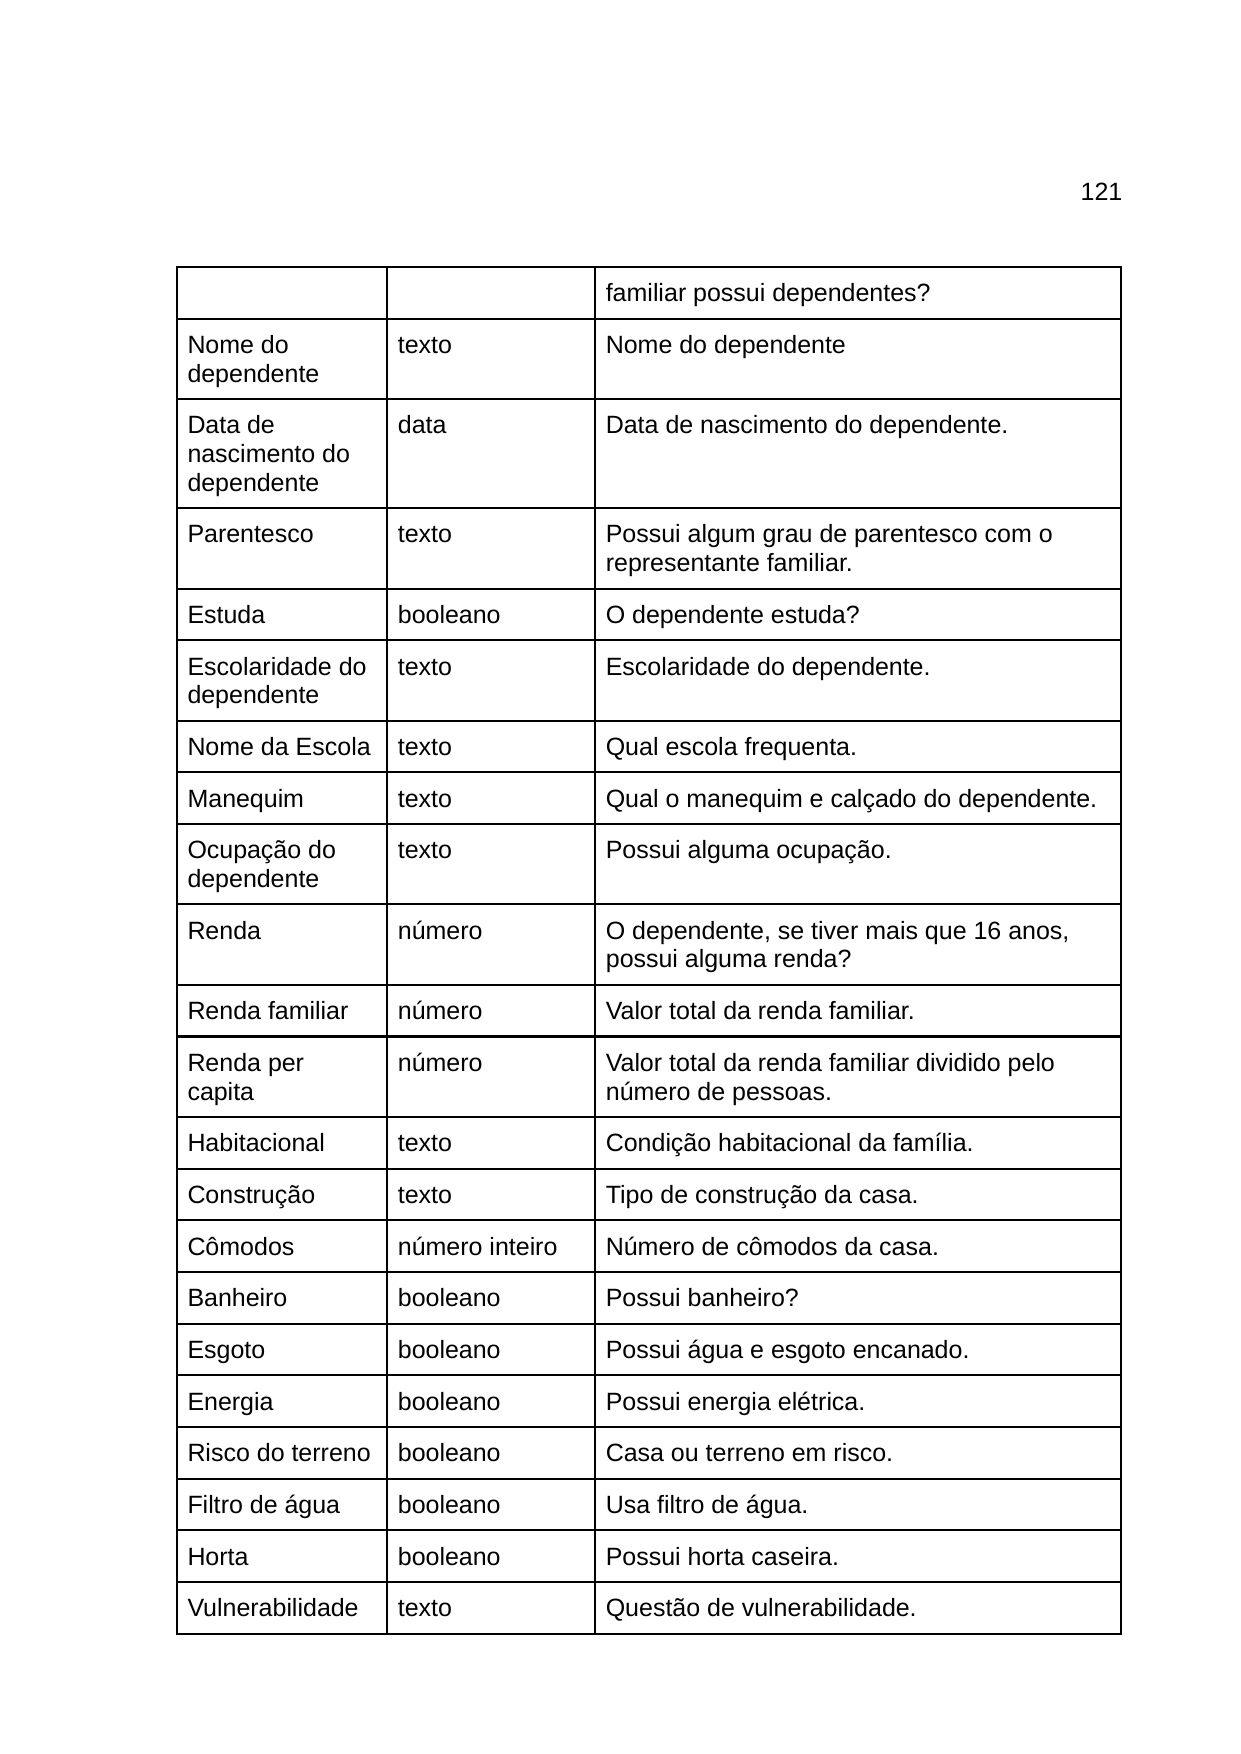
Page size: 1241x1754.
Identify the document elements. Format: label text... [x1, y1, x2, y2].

table_cell Condição habitacional da família. [596, 1118, 1120, 1167]
table_cell Nome da Escola [178, 722, 386, 771]
table_cell booleano [388, 1531, 594, 1581]
table_cell [388, 268, 594, 317]
table_cell texto [388, 320, 594, 398]
table_cell Ocupação do dependente [178, 825, 386, 903]
table_cell Possui água e esgoto encanado. [596, 1325, 1120, 1374]
table_cell booleano [388, 1376, 594, 1426]
table_cell número [388, 1038, 594, 1116]
table_cell Questão de vulnerabilidade. [596, 1583, 1120, 1632]
table_cell número [388, 986, 594, 1035]
table_cell booleano [388, 1480, 594, 1529]
table_cell Banheiro [178, 1273, 386, 1322]
table_cell familiar possui dependentes? [596, 268, 1120, 317]
table_cell Escolaridade do dependente [178, 641, 386, 719]
table_cell Valor total da renda familiar dividido pelo número de pessoas. [596, 1038, 1120, 1116]
table_cell texto [388, 825, 594, 903]
table_cell Data de nascimento do dependente. [596, 400, 1120, 507]
table_cell Habitacional [178, 1118, 386, 1167]
table_cell Escolaridade do dependente. [596, 641, 1120, 719]
table_cell Número de cômodos da casa. [596, 1221, 1120, 1271]
table_cell data [388, 400, 594, 507]
table_cell O dependente estuda? [596, 590, 1120, 639]
table_cell Renda per capita [178, 1038, 386, 1116]
table_cell Parentesco [178, 509, 386, 587]
table_cell texto [388, 722, 594, 771]
table_cell texto [388, 1118, 594, 1167]
table_cell Filtro de água [178, 1480, 386, 1529]
table_cell Valor total da renda familiar. [596, 986, 1120, 1035]
table_cell Nome do dependente [596, 320, 1120, 398]
table_cell booleano [388, 1273, 594, 1322]
table_cell Tipo de construção da casa. [596, 1170, 1120, 1219]
table_cell [178, 268, 386, 317]
table_cell Possui alguma ocupação. [596, 825, 1120, 903]
table_cell número inteiro [388, 1221, 594, 1271]
table_cell Estuda [178, 590, 386, 639]
table_cell texto [388, 773, 594, 823]
table_cell Construção [178, 1170, 386, 1219]
table_cell texto [388, 641, 594, 719]
table_cell booleano [388, 1428, 594, 1477]
table_cell Risco do terreno [178, 1428, 386, 1477]
table_cell Cômodos [178, 1221, 386, 1271]
table_cell Qual o manequim e calçado do dependente. [596, 773, 1120, 823]
table_cell número [388, 905, 594, 984]
table_cell Data de nascimento do dependente [178, 400, 386, 507]
table_cell texto [388, 1170, 594, 1219]
table_cell Possui energia elétrica. [596, 1376, 1120, 1426]
table_cell Nome do dependente [178, 320, 386, 398]
table_cell Energia [178, 1376, 386, 1426]
table_cell Usa filtro de água. [596, 1480, 1120, 1529]
table_cell Renda familiar [178, 986, 386, 1035]
table_cell Renda [178, 905, 386, 984]
table_cell Possui algum grau de parentesco com o representante familiar. [596, 509, 1120, 587]
table_cell texto [388, 509, 594, 587]
table_cell texto [388, 1583, 594, 1632]
table_cell booleano [388, 1325, 594, 1374]
table_cell Esgoto [178, 1325, 386, 1374]
table_cell Casa ou terreno em risco. [596, 1428, 1120, 1477]
table_cell Possui banheiro? [596, 1273, 1120, 1322]
table_cell Possui horta caseira. [596, 1531, 1120, 1581]
table_cell Manequim [178, 773, 386, 823]
table_cell Horta [178, 1531, 386, 1581]
table_cell Qual escola frequenta. [596, 722, 1120, 771]
table_cell booleano [388, 590, 594, 639]
table_cell O dependente, se tiver mais que 16 anos, possui alguma renda? [596, 905, 1120, 984]
table_cell Vulnerabilidade [178, 1583, 386, 1632]
